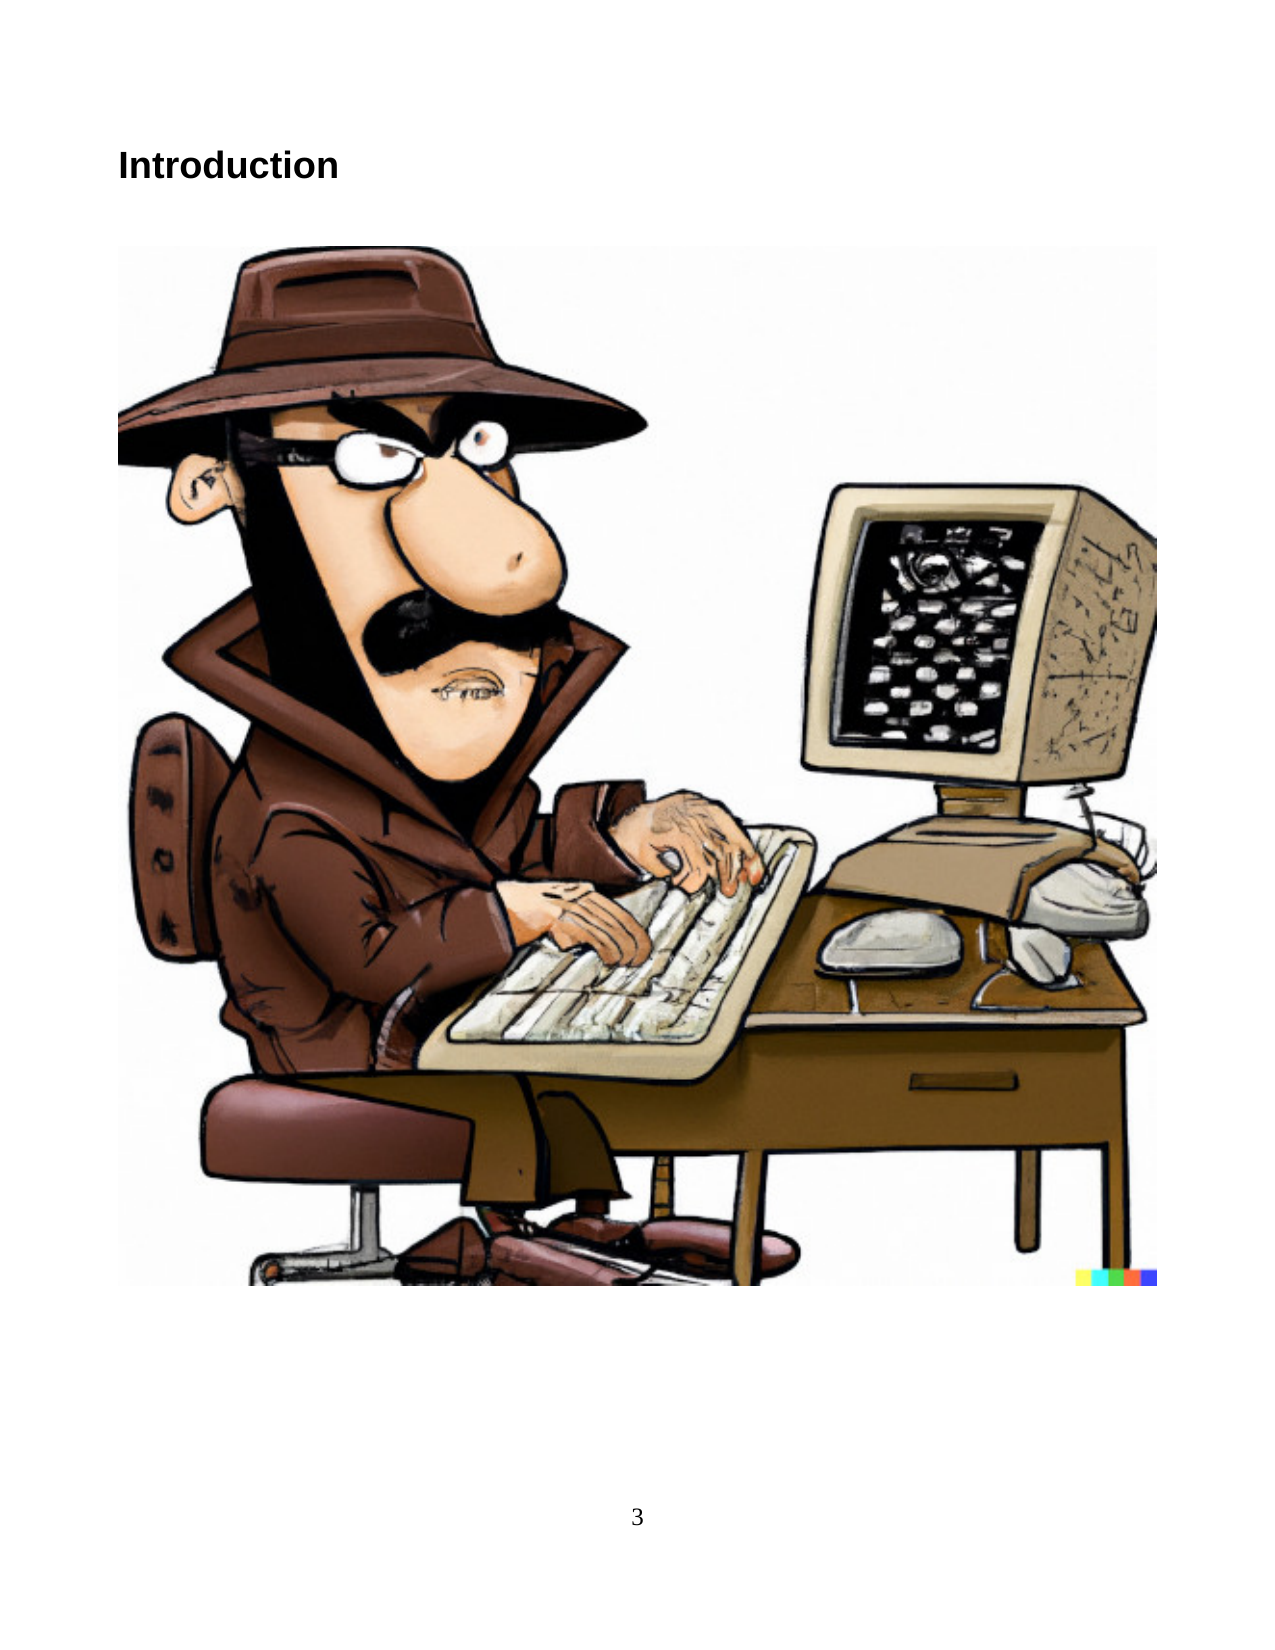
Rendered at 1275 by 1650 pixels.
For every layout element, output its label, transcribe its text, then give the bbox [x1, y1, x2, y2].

subtitle Introduction [118, 143, 1157, 187]
picture [118, 246, 1157, 1286]
